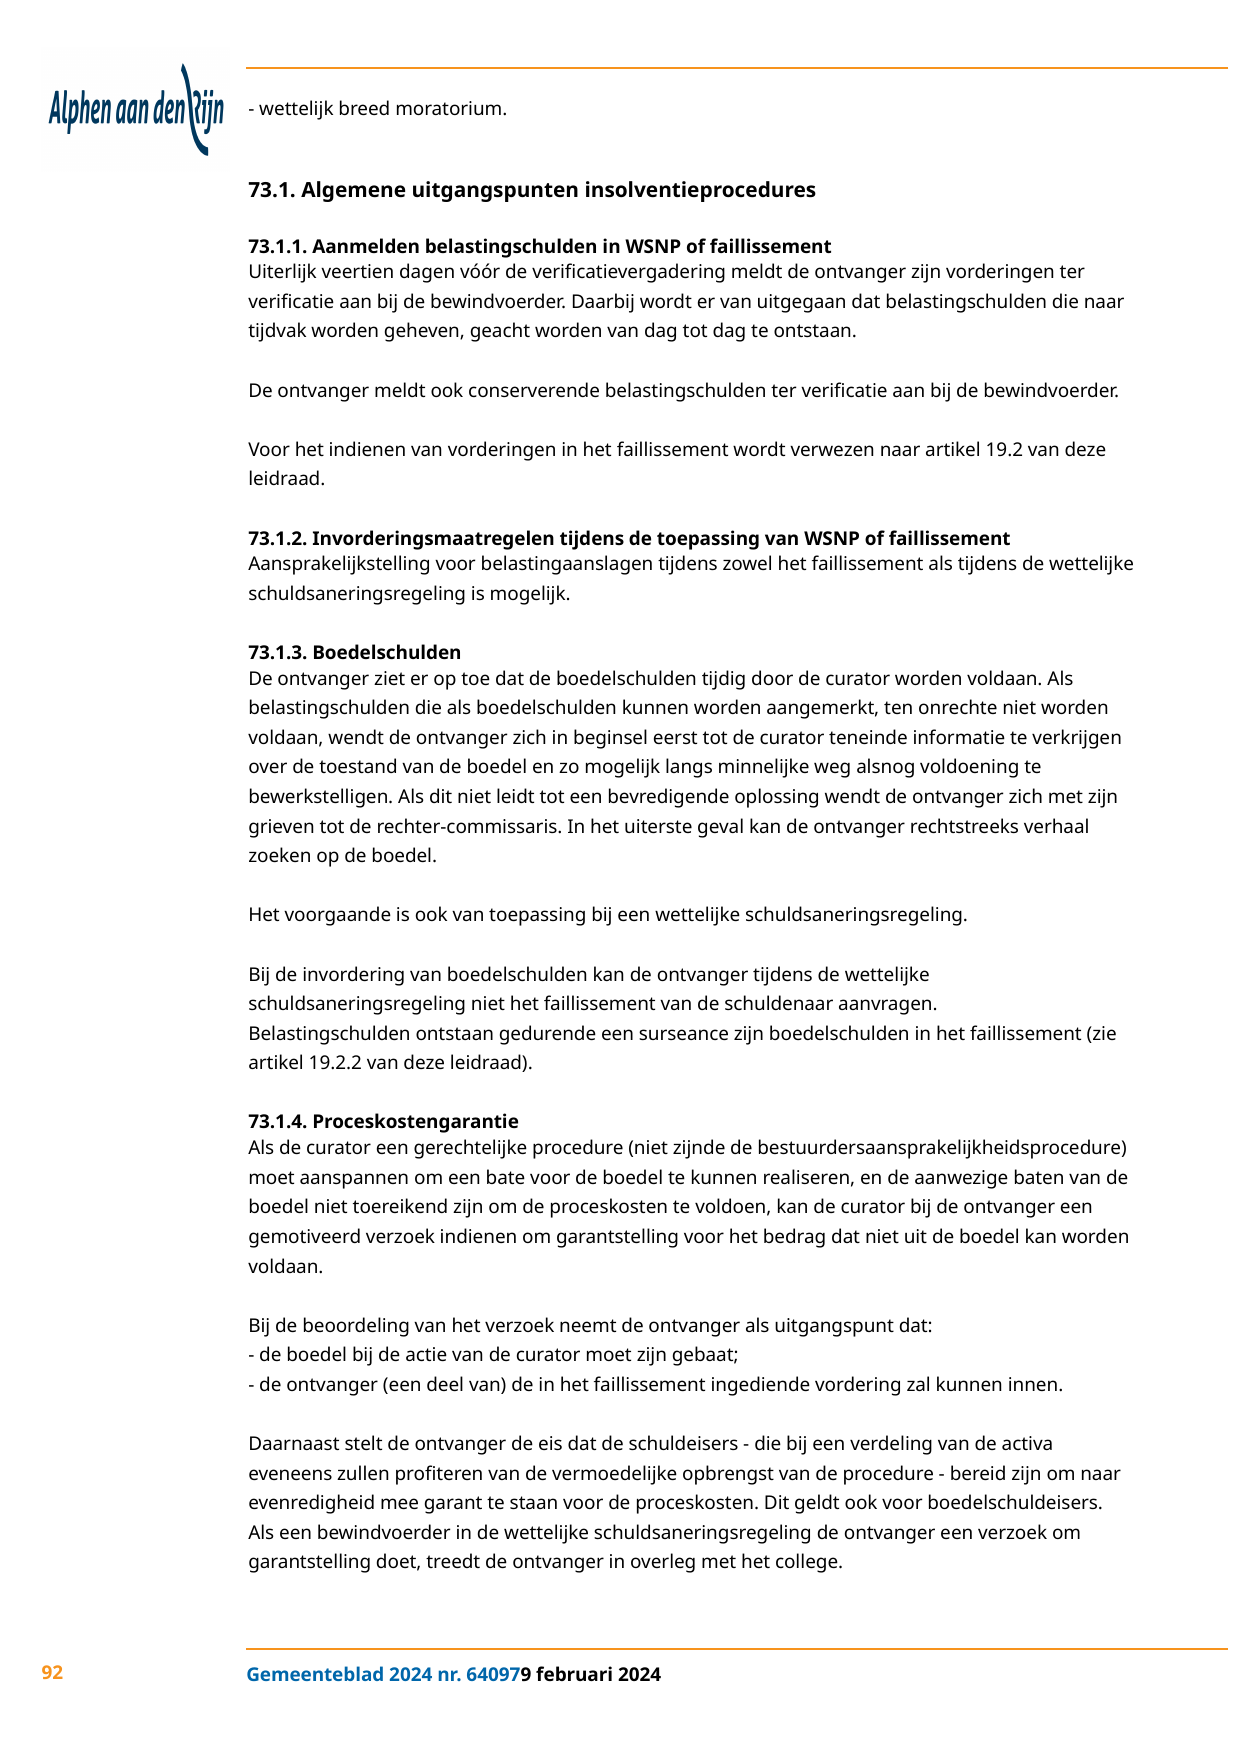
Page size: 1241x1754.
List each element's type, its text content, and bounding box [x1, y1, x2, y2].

text Aansprakelijkstelling voor belastingaanslagen tijdens zowel het faillissement als tijdens de wettelijke [248, 551, 1152, 576]
text leidraad. [248, 466, 1152, 491]
text moet aanspannen om een bate voor de boedel te kunnen realiseren, en de aanwezige baten van de [248, 1164, 1152, 1190]
text Het voorgaande is ook van toepassing bij een wettelijke schuldsaneringsregeling. [248, 902, 1152, 927]
text Voor het indienen van vorderingen in het faillissement wordt verwezen naar artikel 19.2 van deze [248, 436, 1152, 462]
text boedel niet toereikend zijn om de proceskosten te voldoen, kan de curator bij de ontvanger een [248, 1194, 1152, 1219]
text - de ontvanger (een deel van) de in het faillissement ingediende vordering zal kunnen innen. [248, 1371, 1152, 1397]
text voldaan. [248, 1253, 1152, 1278]
text Als een bewindvoerder in de wettelijke schuldsaneringsregeling de ontvanger een verzoek om [248, 1519, 1152, 1545]
text Belastingschulden ontstaan gedurende een surseance zijn boedelschulden in het faillissement (zie [248, 1020, 1152, 1046]
text schuldsaneringsregeling niet het faillissement van de schuldenaar aanvragen. [248, 990, 1152, 1016]
text 73.1.2. Invorderingsmaatregelen tijdens de toepassing van WSNP of faillissement [248, 525, 1152, 551]
text over de toestand van de boedel en zo mogelijk langs minnelijke weg alsnog voldoening te [248, 754, 1152, 779]
text - wettelijk breed moratorium. [248, 95, 1152, 121]
text garantstelling doet, treedt de ontvanger in overleg met het college. [248, 1549, 1152, 1574]
text verificatie aan bij de bewindvoerder. Daarbij wordt er van uitgegaan dat belastingschulden die naar [248, 288, 1152, 314]
text schuldsaneringsregeling is mogelijk. [248, 580, 1152, 606]
text artikel 19.2.2 van deze leidraad). [248, 1049, 1152, 1075]
text Bij de invordering van boedelschulden kan de ontvanger tijdens de wettelijke [248, 961, 1152, 987]
text - de boedel bij de actie van de curator moet zijn gebaat; [248, 1342, 1152, 1367]
text De ontvanger meldt ook conserverende belastingschulden ter verificatie aan bij de bewindvoerder. [248, 377, 1152, 403]
picture [41, 47, 231, 172]
text voldaan, wendt de ontvanger zich in beginsel eerst tot de curator teneinde informatie te verkrijgen [248, 724, 1152, 750]
text Als de curator een gerechtelijke procedure (niet zijnde de bestuurdersaansprakelijkheidsprocedure) [248, 1134, 1152, 1160]
text 73.1.4. Proceskostengarantie [248, 1109, 1152, 1134]
text 73.1.1. Aanmelden belastingschulden in WSNP of faillissement [248, 233, 1152, 258]
text 73.1. Algemene uitgangspunten insolventieprocedures [248, 175, 1152, 203]
text Daarnaast stelt de ontvanger de eis dat de schuldeisers - die bij een verdeling van de activa [248, 1430, 1152, 1456]
text evenredigheid mee garant te staan voor de proceskosten. Dit geldt ook voor boedelschuldeisers. [248, 1489, 1152, 1515]
text De ontvanger ziet er op toe dat de boedelschulden tijdig door de curator worden voldaan. Als [248, 665, 1152, 691]
text Bij de beoordeling van het verzoek neemt de ontvanger als uitgangspunt dat: [248, 1312, 1152, 1338]
text belastingschulden die als boedelschulden kunnen worden aangemerkt, ten onrechte niet worden [248, 694, 1152, 720]
text bewerkstelligen. Als dit niet leidt tot een bevredigende oplossing wendt de ontvanger zich met zijn [248, 783, 1152, 809]
text zoeken op de boedel. [248, 842, 1152, 868]
text grieven tot de rechter-commissaris. In het uiterste geval kan de ontvanger rechtstreeks verhaal [248, 813, 1152, 839]
text 73.1.3. Boedelschulden [248, 639, 1152, 665]
text gemotiveerd verzoek indienen om garantstelling voor het bedrag dat niet uit de boedel kan worden [248, 1223, 1152, 1249]
text tijdvak worden geheven, geacht worden van dag tot dag te ontstaan. [248, 318, 1152, 343]
text Uiterlijk veertien dagen vóór de verificatievergadering meldt de ontvanger zijn vorderingen ter [248, 258, 1152, 284]
text eveneens zullen profiteren van de vermoedelijke opbrengst van de procedure - bereid zijn om naar [248, 1460, 1152, 1486]
